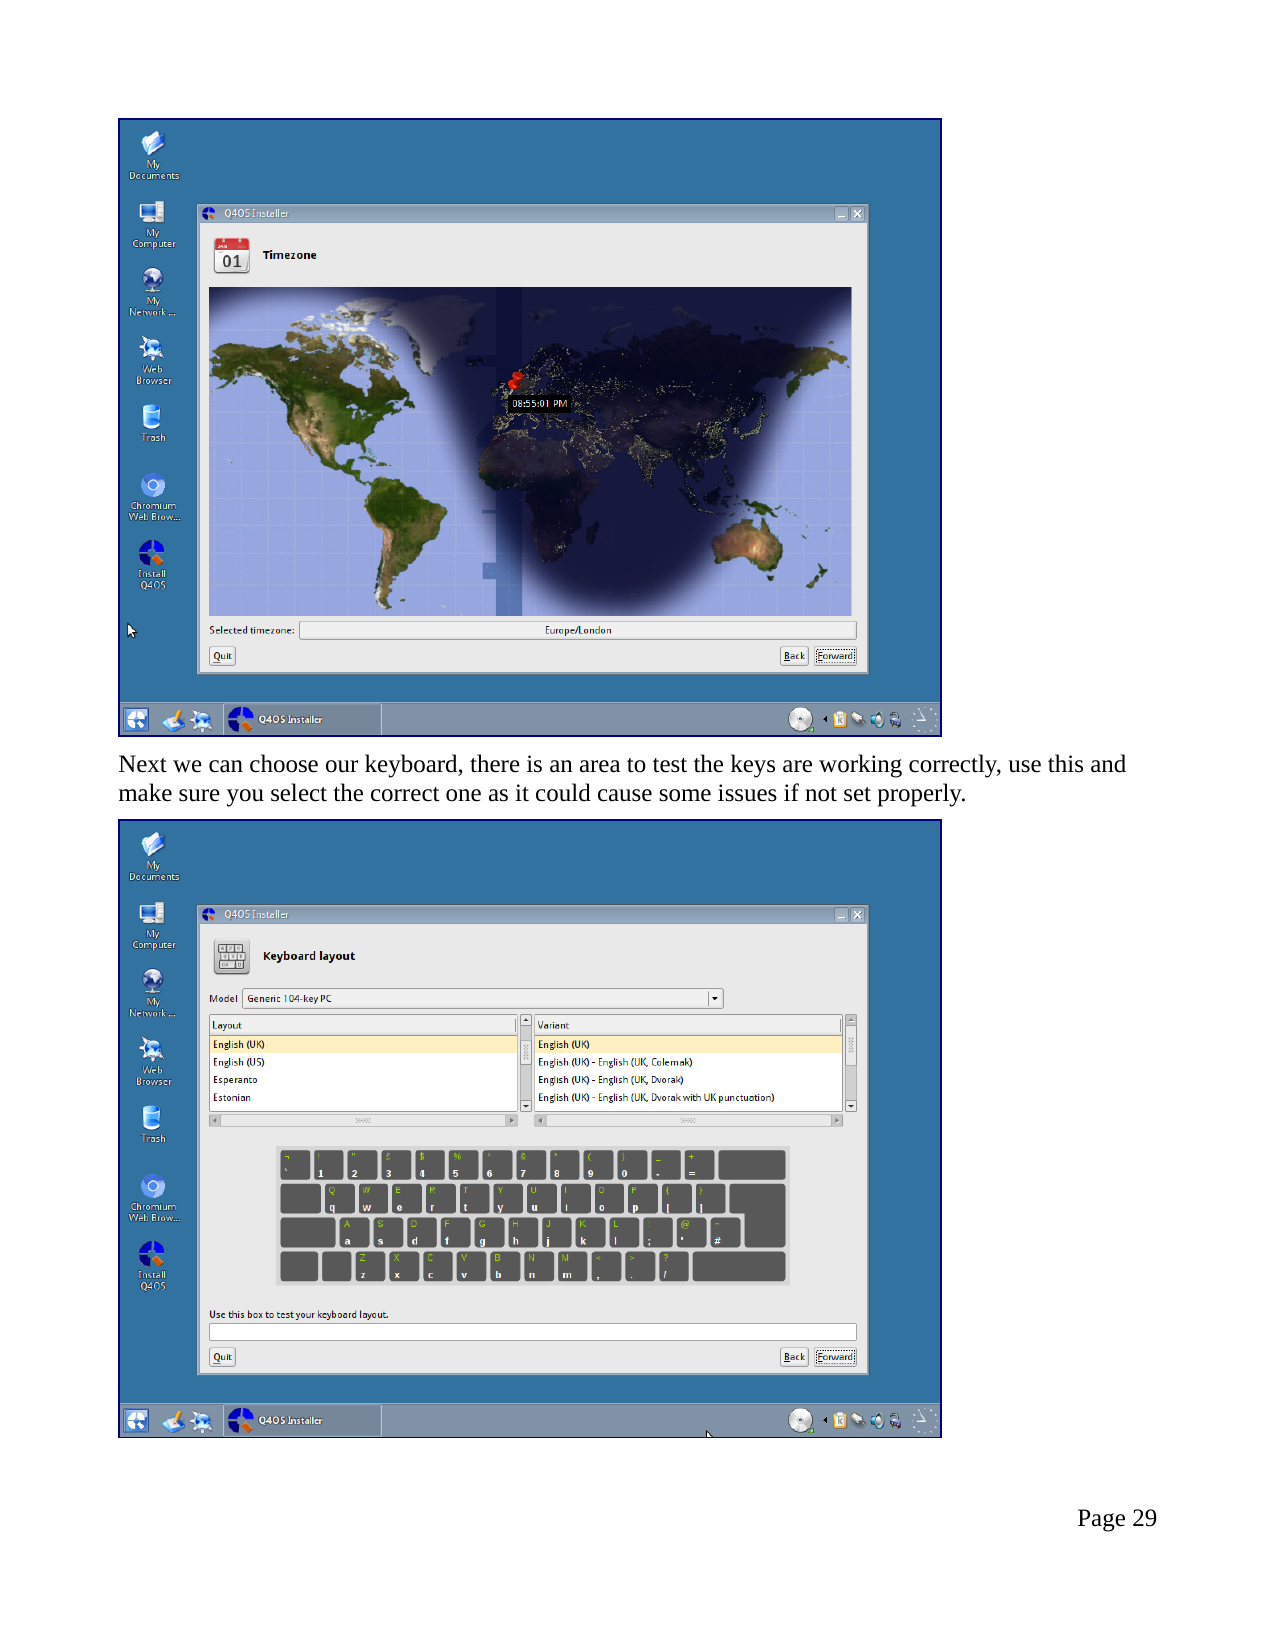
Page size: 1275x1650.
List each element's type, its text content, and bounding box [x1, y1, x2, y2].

text Next we can choose our keyboard, there is an area to test the keys are working correctly, use this and make sure you select the correct one as it could cause some issues if not set properly. [118, 749, 1157, 807]
picture [120, 120, 940, 735]
picture [120, 821, 940, 1437]
